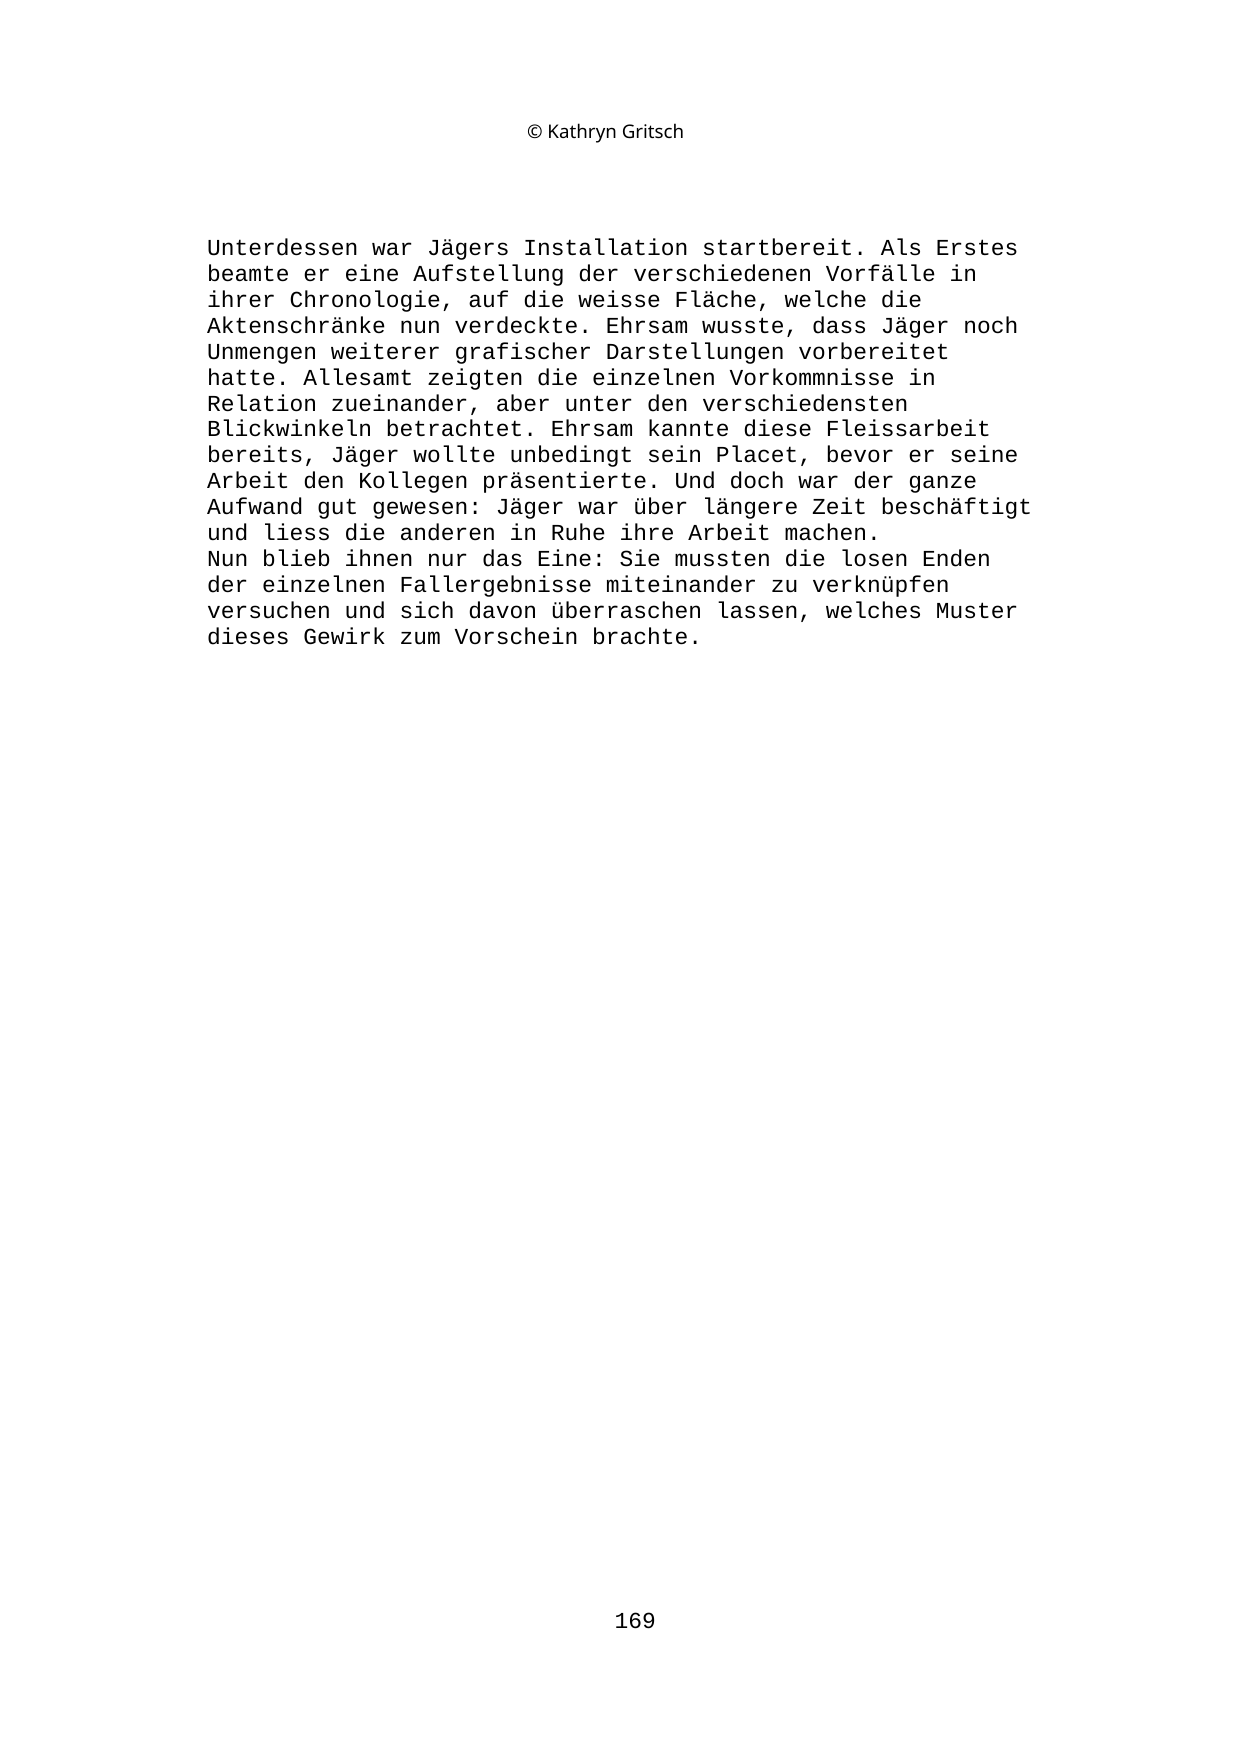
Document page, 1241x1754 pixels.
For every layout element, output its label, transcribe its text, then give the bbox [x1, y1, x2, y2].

text Unterdessen war Jägers Installation startbereit. Als Erstes beamte er eine Aufstellung der verschiedenen Vorfälle in ihrer Chronologie, auf die weisse Fläche, welche die Aktenschränke nun verdeckte. Ehrsam wusste, dass Jäger noch Unmengen weiterer grafischer Darstellungen vorbereitet hatte. Allesamt zeigten die einzelnen Vorkommnisse in Relation zueinander, aber unter den verschiedensten Blickwinkeln betrachtet. Ehrsam kannte diese Fleissarbeit bereits, Jäger wollte unbedingt sein Placet, bevor er seine Arbeit den Kollegen präsentierte. Und doch war der ganze Aufwand gut gewesen: Jäger war über längere Zeit beschäftigt und liess die anderen in Ruhe ihre Arbeit machen. [207, 236, 1034, 547]
text Nun blieb ihnen nur das Eine: Sie mussten die losen Enden der einzelnen Fallergebnisse miteinander zu verknüpfen versuchen und sich davon überraschen lassen, welches Muster dieses Gewirk zum Vorschein brachte. [207, 547, 1034, 651]
